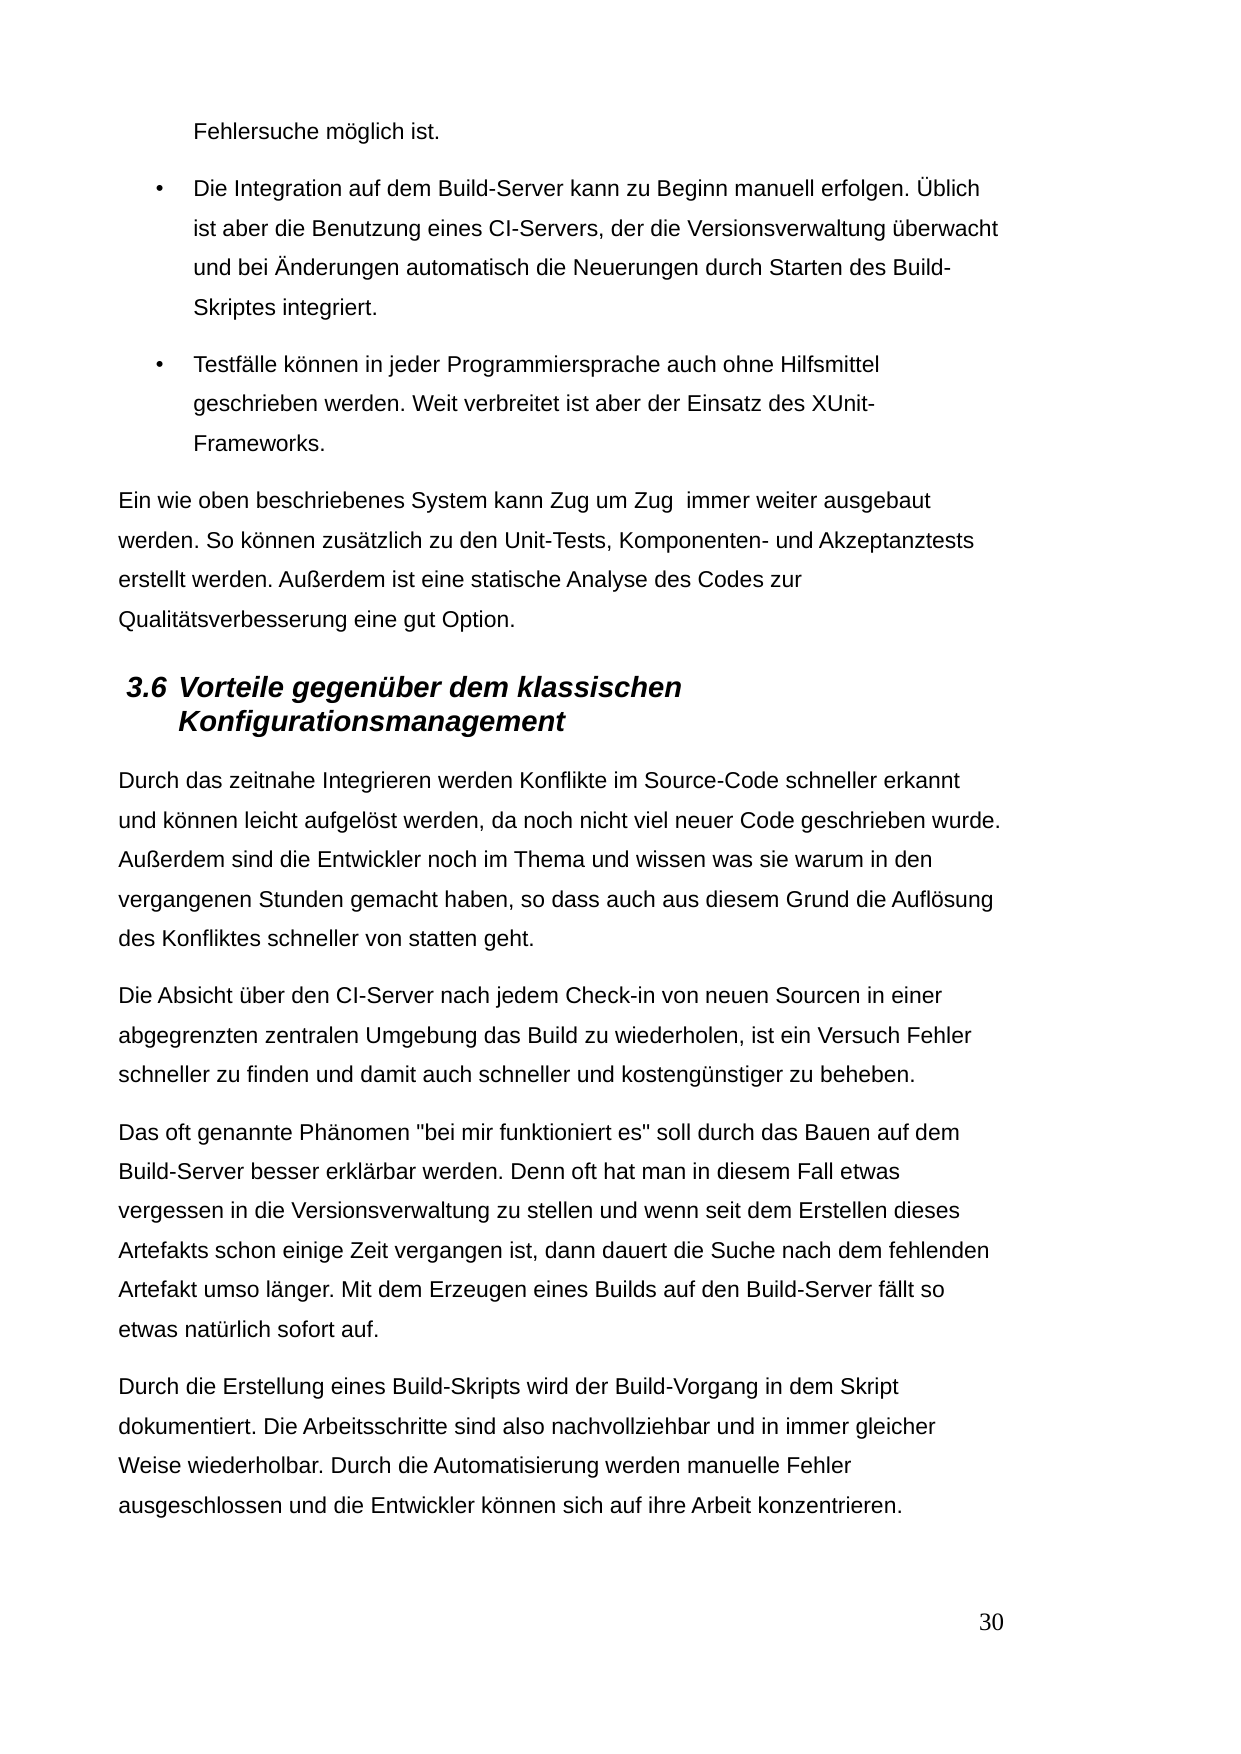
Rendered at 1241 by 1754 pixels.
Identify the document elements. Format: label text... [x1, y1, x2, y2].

text Durch das zeitnahe Integrieren werden Konflikte im Source-Code schneller erkannt und können leicht aufgelöst werden, da noch nicht viel neuer Code geschrieben wurde. Außerdem sind die Entwickler noch im Thema und wissen was sie warum in den vergangenen Stunden gemacht haben, so dass auch aus diesem Grund die Auflösung des Konfliktes schneller von statten geht. [118, 767, 1004, 952]
text Die Absicht über den CI-Server nach jedem Check-in von neuen Sourcen in einer abgegrenzten zentralen Umgebung das Build zu wiederholen, ist ein Versuch Fehler schneller zu finden und damit auch schneller und kostengünstiger zu beheben. [118, 982, 1004, 1088]
text Ein wie oben beschriebenes System kann Zug um Zug immer weiter ausgebaut werden. So können zusätzlich zu den Unit-Tests, Komponenten- und Akzeptanztests erstellt werden. Außerdem ist eine statische Analyse des Codes zur Qualitätsverbesserung eine gut Option. [118, 487, 1004, 632]
subtitle Vorteile gegenüber dem klassischen Konfigurationsmanagement [118, 670, 1004, 737]
list Die Integration auf dem Build-Server kann zu Beginn manuell erfolgen. Üblich ist aber die Benutzung eines CI-Servers, der die Versionsverwaltung überwacht und bei Änderungen automatisch die Neuerungen durch Starten des Build-Skriptes integriert. [156, 175, 1004, 320]
text Durch die Erstellung eines Build-Skripts wird der Build-Vorgang in dem Skript dokumentiert. Die Arbeitsschritte sind also nachvollziehbar und in immer gleicher Weise wiederholbar. Durch die Automatisierung werden manuelle Fehler ausgeschlossen und die Entwickler können sich auf ihre Arbeit konzentrieren. [118, 1373, 1004, 1518]
text Das oft genannte Phänomen "bei mir funktioniert es" soll durch das Bauen auf dem Build-Server besser erklärbar werden. Denn oft hat man in diesem Fall etwas vergessen in die Versionsverwaltung zu stellen und wenn seit dem Erstellen dieses Artefakts schon einige Zeit vergangen ist, dann dauert die Suche nach dem fehlenden Artefakt umso länger. Mit dem Erzeugen eines Builds auf den Build-Server fällt so etwas natürlich sofort auf. [118, 1118, 1004, 1342]
list Fehlersuche möglich ist. [156, 118, 1004, 144]
list Testfälle können in jeder Programmiersprache auch ohne Hilfsmittel geschrieben werden. Weit verbreitet ist aber der Einsatz des XUnit-Frameworks. [156, 351, 1004, 456]
